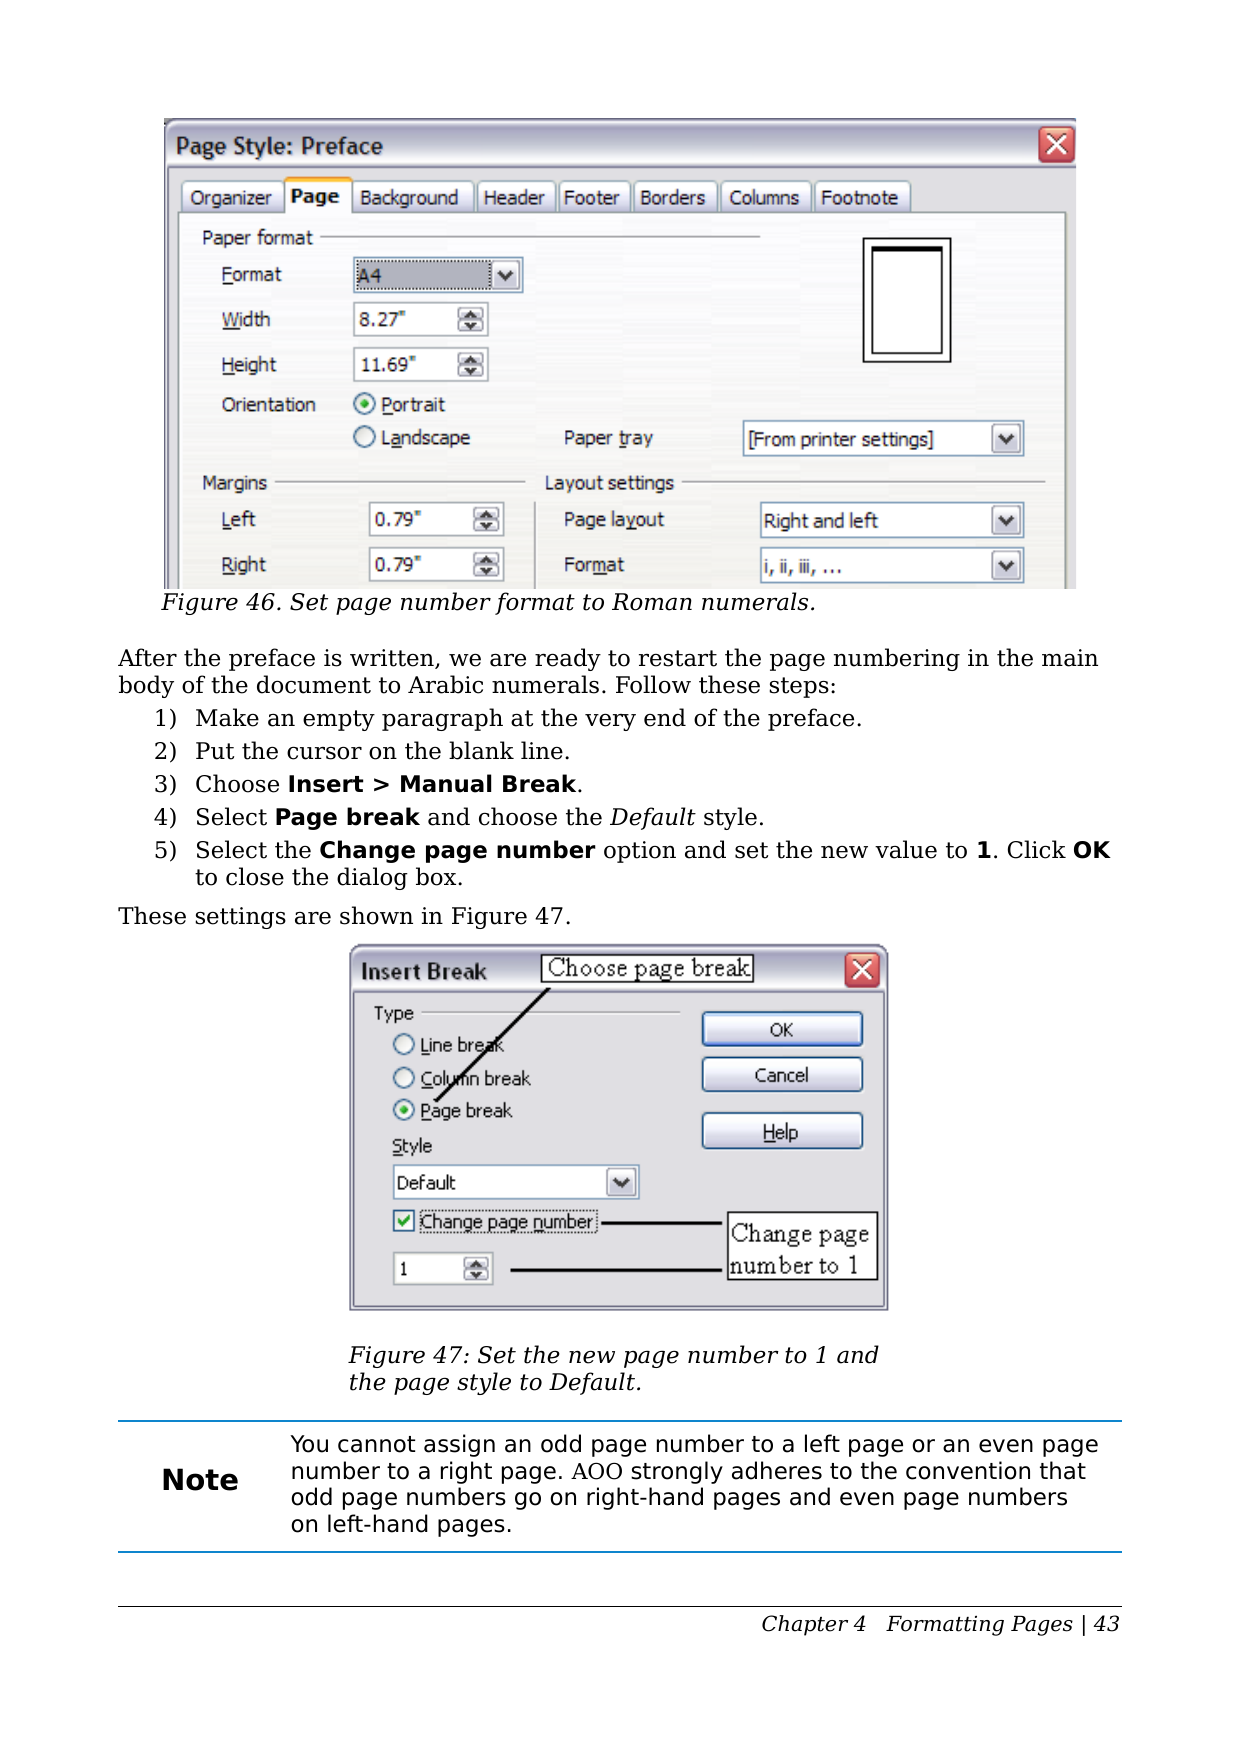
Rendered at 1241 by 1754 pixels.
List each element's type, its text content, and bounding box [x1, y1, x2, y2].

list Put the cursor on the blank line. [177, 738, 1122, 765]
list Select Page break and choose the Default style. [177, 804, 1122, 831]
text Figure 46. Set page number format to Roman numerals. [161, 589, 1079, 616]
list Choose Insert > Manual Break. [177, 771, 1122, 798]
list Select the Change page number option and set the new value to 1. Click OK to close the dialog box. [177, 837, 1122, 890]
table_header Note [118, 1422, 281, 1551]
list Make an empty paragraph at the very end of the preface. [177, 705, 1122, 732]
text These settings are shown in Figure 47. [118, 903, 1122, 929]
list After the preface is written, we are ready to restart the page numbering in the main body of the document to Arabic numerals. Follow these steps: [118, 646, 1122, 699]
table_header You cannot assign an odd page number to a left page or an even page number to a right page. AOO strongly adheres to the convention that odd page numbers go on right-hand pages and even page numbers on left-hand pages. [281, 1422, 1122, 1551]
picture [164, 118, 1077, 589]
picture [348, 942, 892, 1316]
text Figure 47: Set the new page number to 1 and the page style to Default. [349, 1342, 892, 1395]
